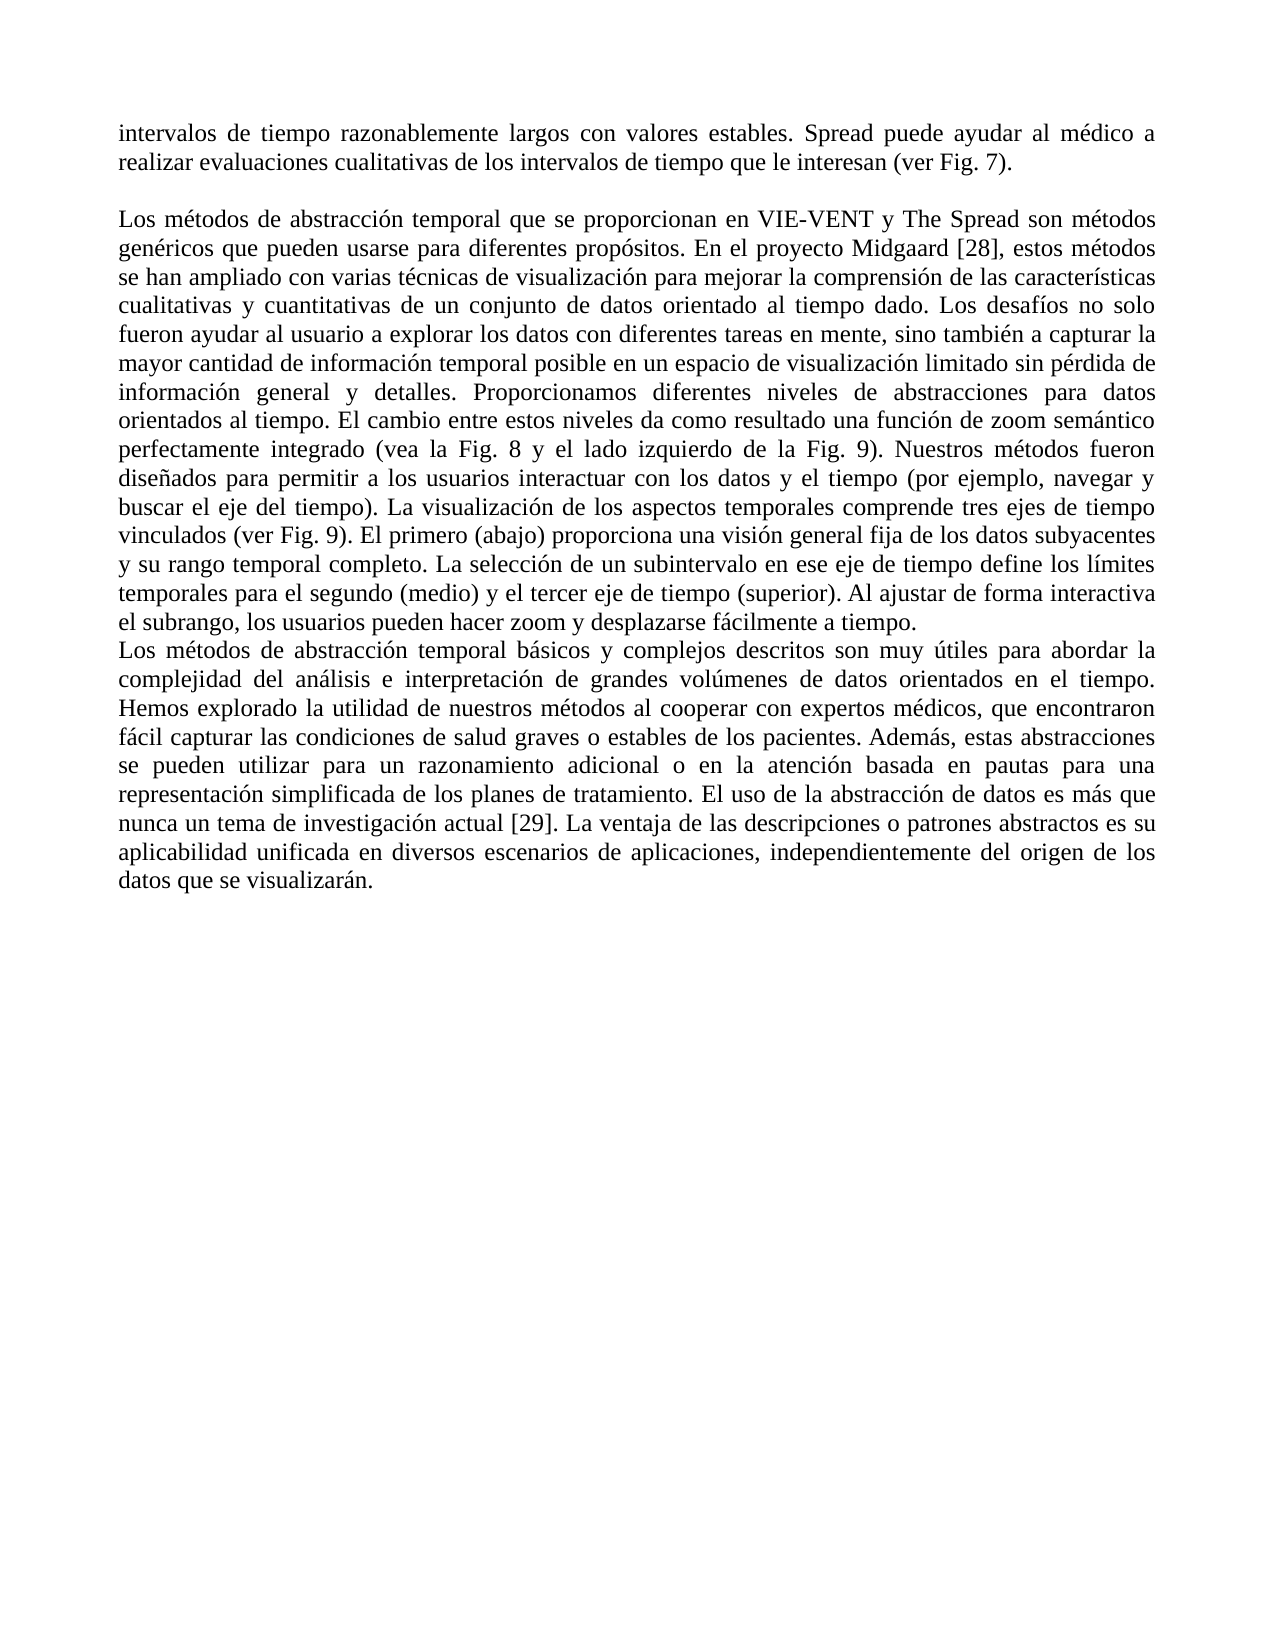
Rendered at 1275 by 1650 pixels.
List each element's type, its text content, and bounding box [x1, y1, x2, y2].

text Los métodos de abstracción temporal que se proporcionan en VIE-VENT y The Spread son métodos genéricos que pueden usarse para diferentes propósitos. En el proyecto Midgaard [28], estos métodos se han ampliado con varias técnicas de visualización para mejorar la comprensión de las características cualitativas y cuantitativas de un conjunto de datos orientado al tiempo dado. Los desafíos no solo fueron ayudar al usuario a explorar los datos con diferentes tareas en mente, sino también a capturar la mayor cantidad de información temporal posible en un espacio de visualización limitado sin pérdida de información general y detalles. Proporcionamos diferentes niveles de abstracciones para datos orientados al tiempo. El cambio entre estos niveles da como resultado una función de zoom semántico perfectamente integrado (vea la Fig. 8 y el lado izquierdo de la Fig. 9). Nuestros métodos fueron diseñados para permitir a los usuarios interactuar con los datos y el tiempo (por ejemplo, navegar y buscar el eje del tiempo). La visualización de los aspectos temporales comprende tres ejes de tiempo vinculados (ver Fig. 9). El primero (abajo) proporciona una visión general fija de los datos subyacentes y su rango temporal completo. La selección de un subintervalo en ese eje de tiempo define los límites temporales para el segundo (medio) y el tercer eje de tiempo (superior). Al ajustar de forma interactiva el subrango, los usuarios pueden hacer zoom y desplazarse fácilmente a tiempo. [118, 204, 1157, 636]
text intervalos de tiempo razonablemente largos con valores estables. Spread puede ayudar al médico a realizar evaluaciones cualitativas de los intervalos de tiempo que le interesan (ver Fig. 7). [118, 118, 1157, 176]
text Los métodos de abstracción temporal básicos y complejos descritos son muy útiles para abordar la complejidad del análisis e interpretación de grandes volúmenes de datos orientados en el tiempo. Hemos explorado la utilidad de nuestros métodos al cooperar con expertos médicos, que encontraron fácil capturar las condiciones de salud graves o estables de los pacientes. Además, estas abstracciones se pueden utilizar para un razonamiento adicional o en la atención basada en pautas para una representación simplificada de los planes de tratamiento. El uso de la abstracción de datos es más que nunca un tema de investigación actual [29]. La ventaja de las descripciones o patrones abstractos es su aplicabilidad unificada en diversos escenarios de aplicaciones, independientemente del origen de los datos que se visualizarán. [118, 636, 1157, 894]
